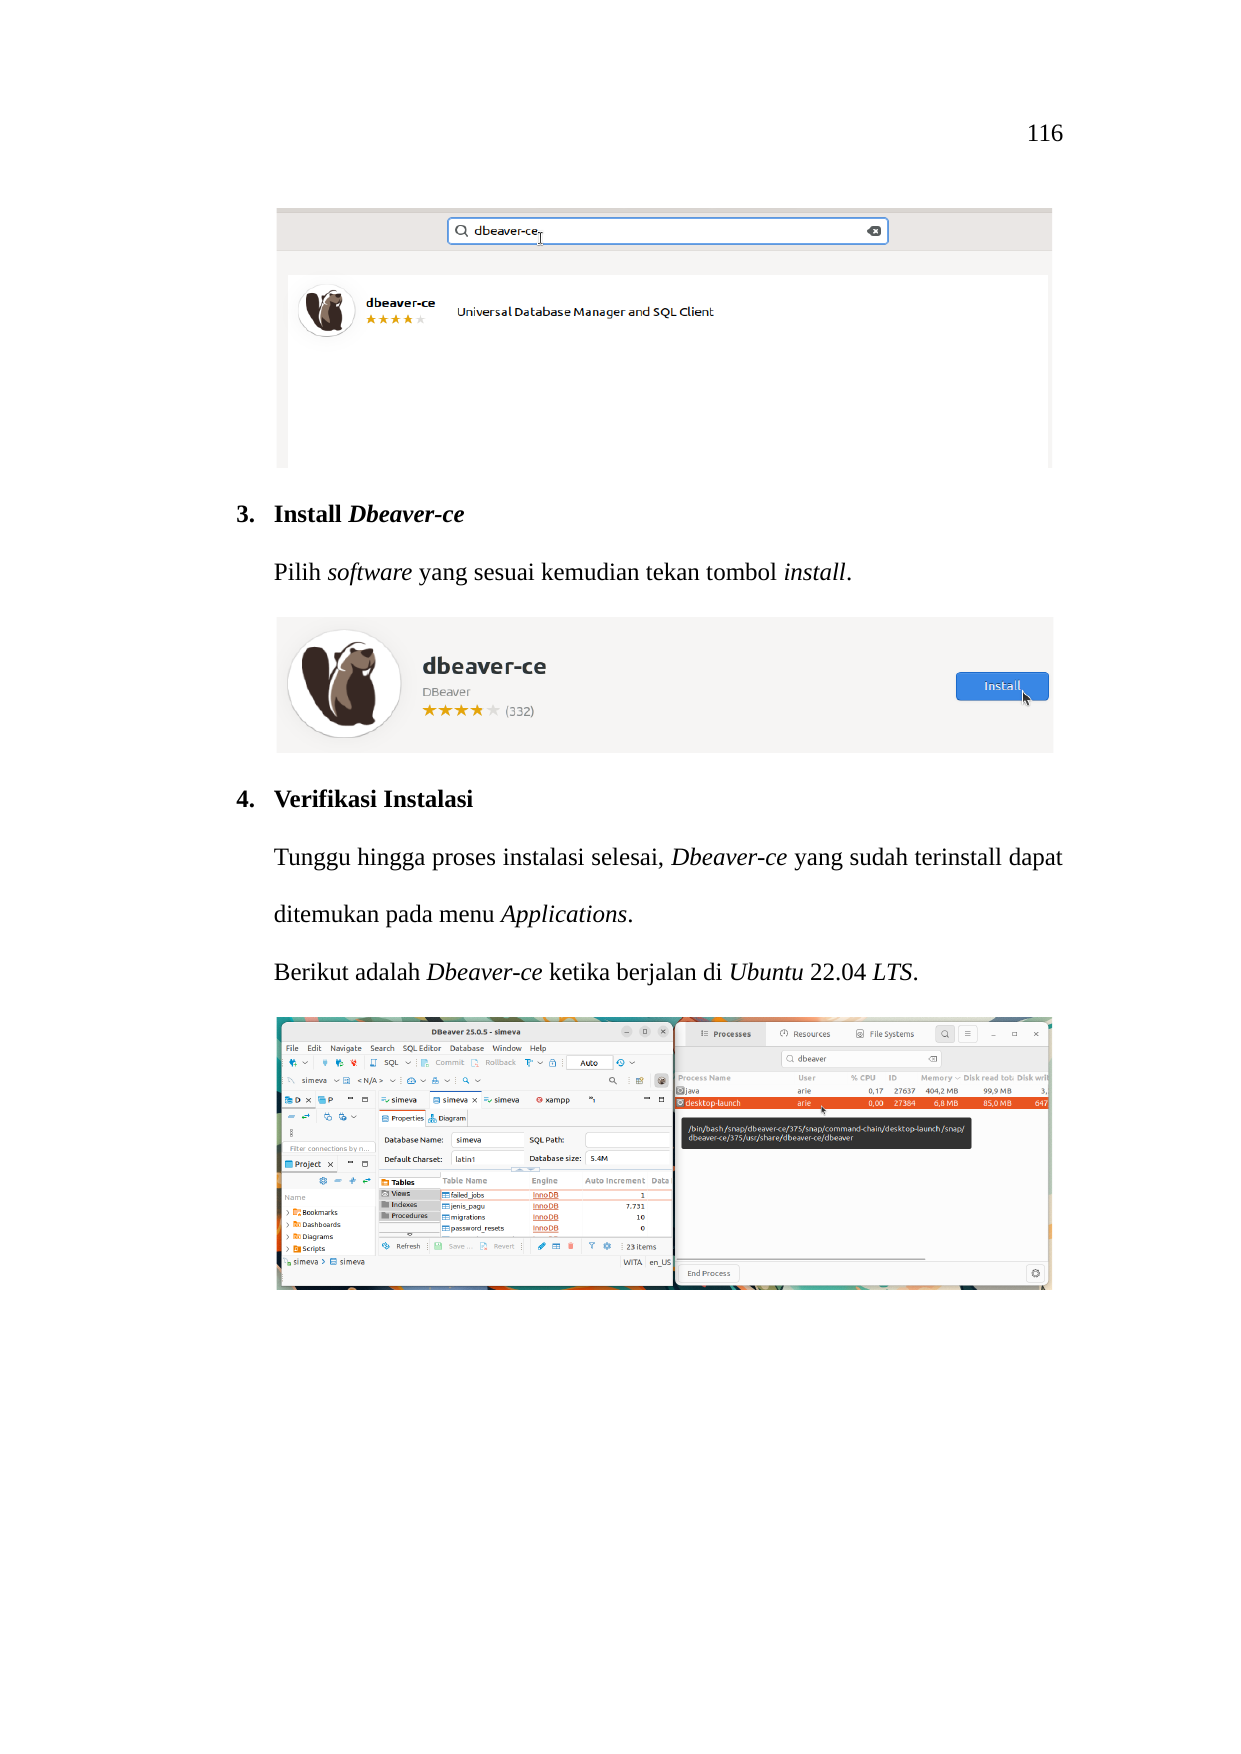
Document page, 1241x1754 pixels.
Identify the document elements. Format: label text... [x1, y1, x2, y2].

list Tunggu hingga proses instalasi selesai, Dbeaver-ce yang sudah terinstall dapat ditemukan pada menu Applications. [236, 842, 1063, 928]
picture [276, 1017, 1053, 1290]
list Pilih software yang sesuai kemudian tekan tombol install. [236, 557, 1063, 585]
list Verifikasi Instalasi [236, 784, 1063, 813]
list Install Dbeaver-ce [236, 499, 1063, 528]
list Berikut adalah Dbeaver-ce ketika berjalan di Ubuntu 22.04 LTS. [236, 957, 1063, 986]
picture [276, 617, 1054, 753]
picture [276, 208, 1053, 468]
